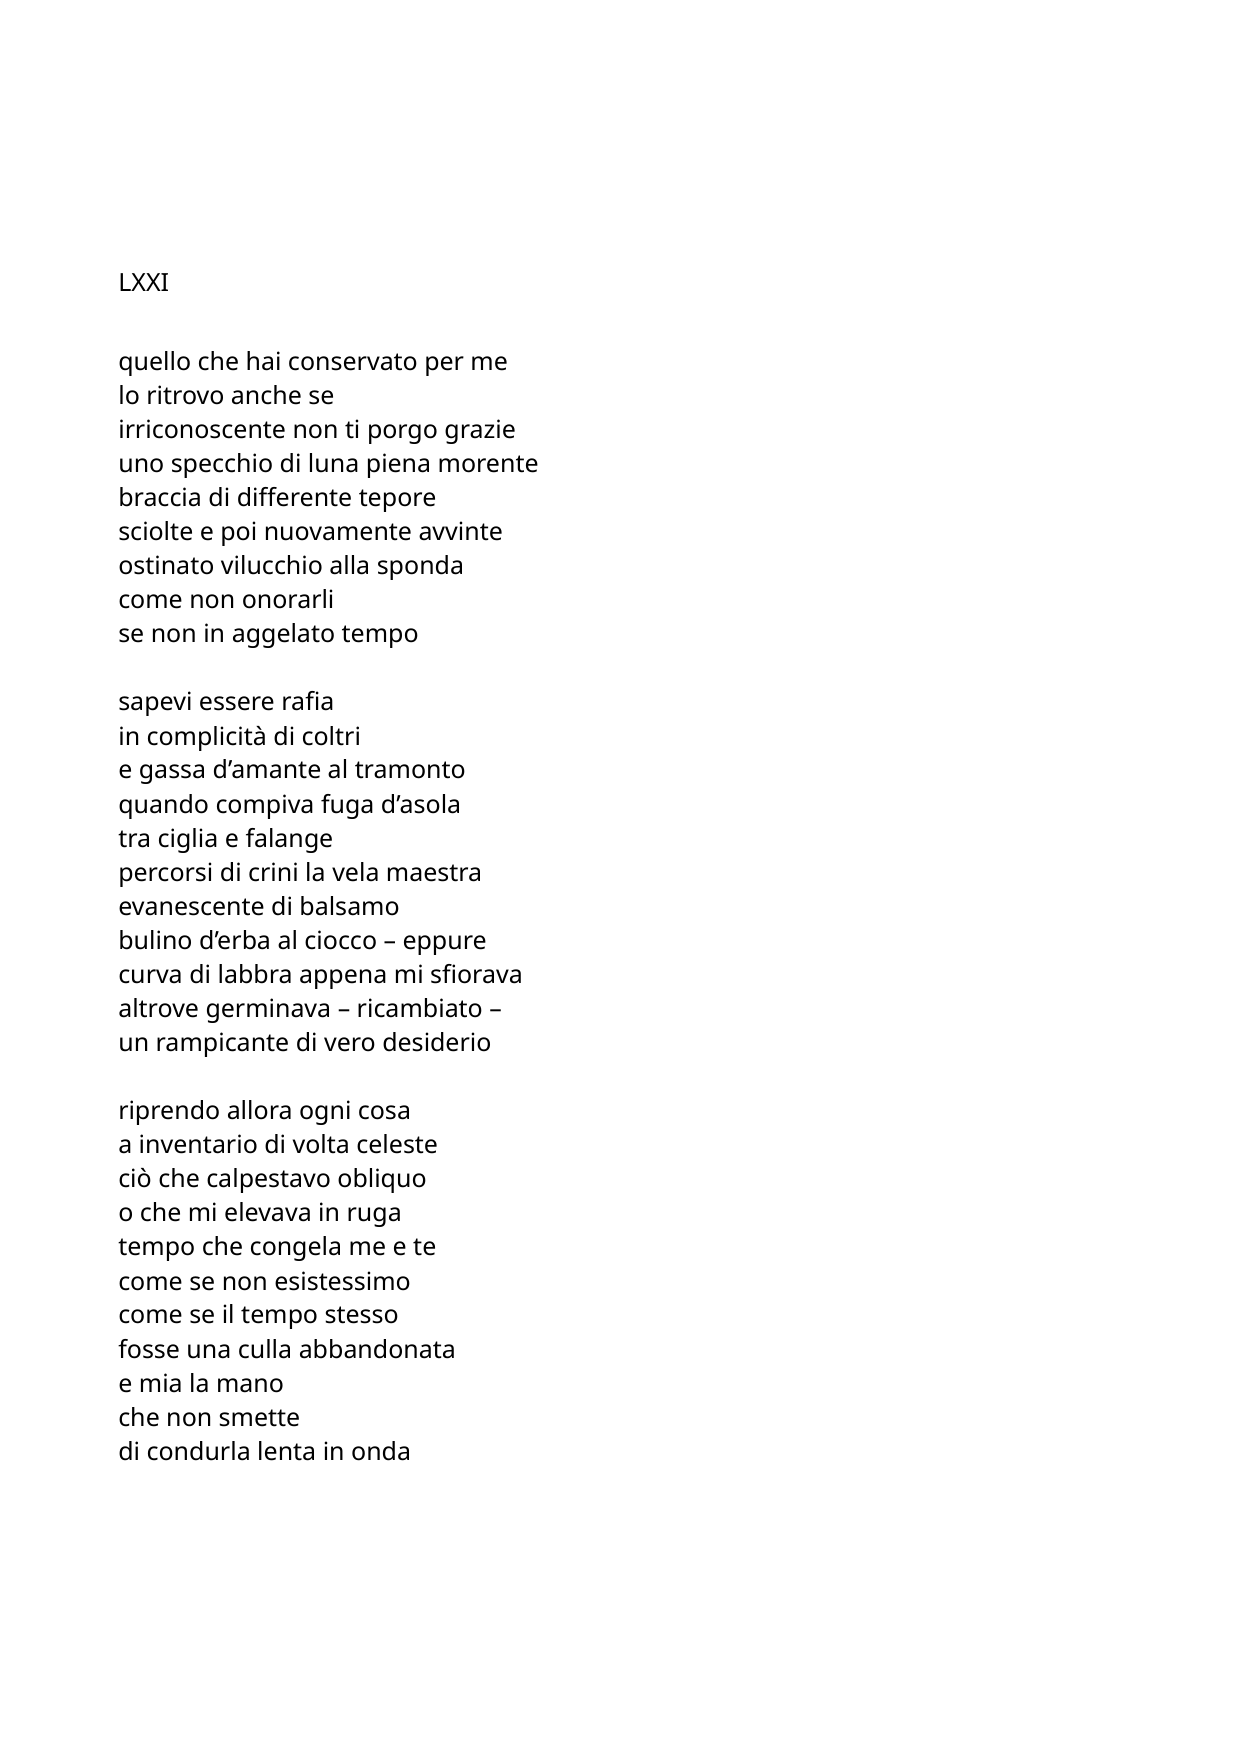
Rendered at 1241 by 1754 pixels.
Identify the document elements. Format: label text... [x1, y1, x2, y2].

text altrove germinava – ricambiato – [118, 991, 1122, 1025]
text LXXI [118, 265, 1122, 299]
text come se il tempo stesso [118, 1297, 1122, 1331]
text sapevi essere rafia [118, 684, 1122, 718]
text evanescente di balsamo [118, 888, 1122, 922]
text a inventario di volta celeste [118, 1127, 1122, 1161]
text un rampicante di vero desiderio [118, 1025, 1122, 1059]
text ciò che calpestavo obliquo [118, 1161, 1122, 1195]
text curva di labbra appena mi sfiorava [118, 957, 1122, 991]
text e mia la mano [118, 1365, 1122, 1399]
text come non onorarli [118, 582, 1122, 616]
text bulino d’erba al ciocco – eppure [118, 922, 1122, 957]
text tempo che congela me e te [118, 1229, 1122, 1263]
text quello che hai conservato per me [118, 343, 1122, 377]
text o che mi elevava in ruga [118, 1195, 1122, 1229]
text riprendo allora ogni cosa [118, 1093, 1122, 1127]
text sciolte e poi nuovamente avvinte [118, 514, 1122, 548]
text in complicità di coltri [118, 718, 1122, 752]
text e gassa d’amante al tramonto [118, 752, 1122, 786]
text ostinato vilucchio alla sponda [118, 548, 1122, 582]
text se non in aggelato tempo [118, 616, 1122, 650]
text tra ciglia e falange [118, 820, 1122, 854]
text di condurla lenta in onda [118, 1433, 1122, 1467]
text quando compiva fuga d’asola [118, 786, 1122, 820]
text irriconoscente non ti porgo grazie [118, 412, 1122, 446]
text braccia di differente tepore [118, 480, 1122, 514]
text uno specchio di luna piena morente [118, 446, 1122, 480]
text che non smette [118, 1399, 1122, 1433]
text come se non esistessimo [118, 1263, 1122, 1297]
text fosse una culla abbandonata [118, 1331, 1122, 1365]
text lo ritrovo anche se [118, 377, 1122, 412]
text percorsi di crini la vela maestra [118, 854, 1122, 888]
